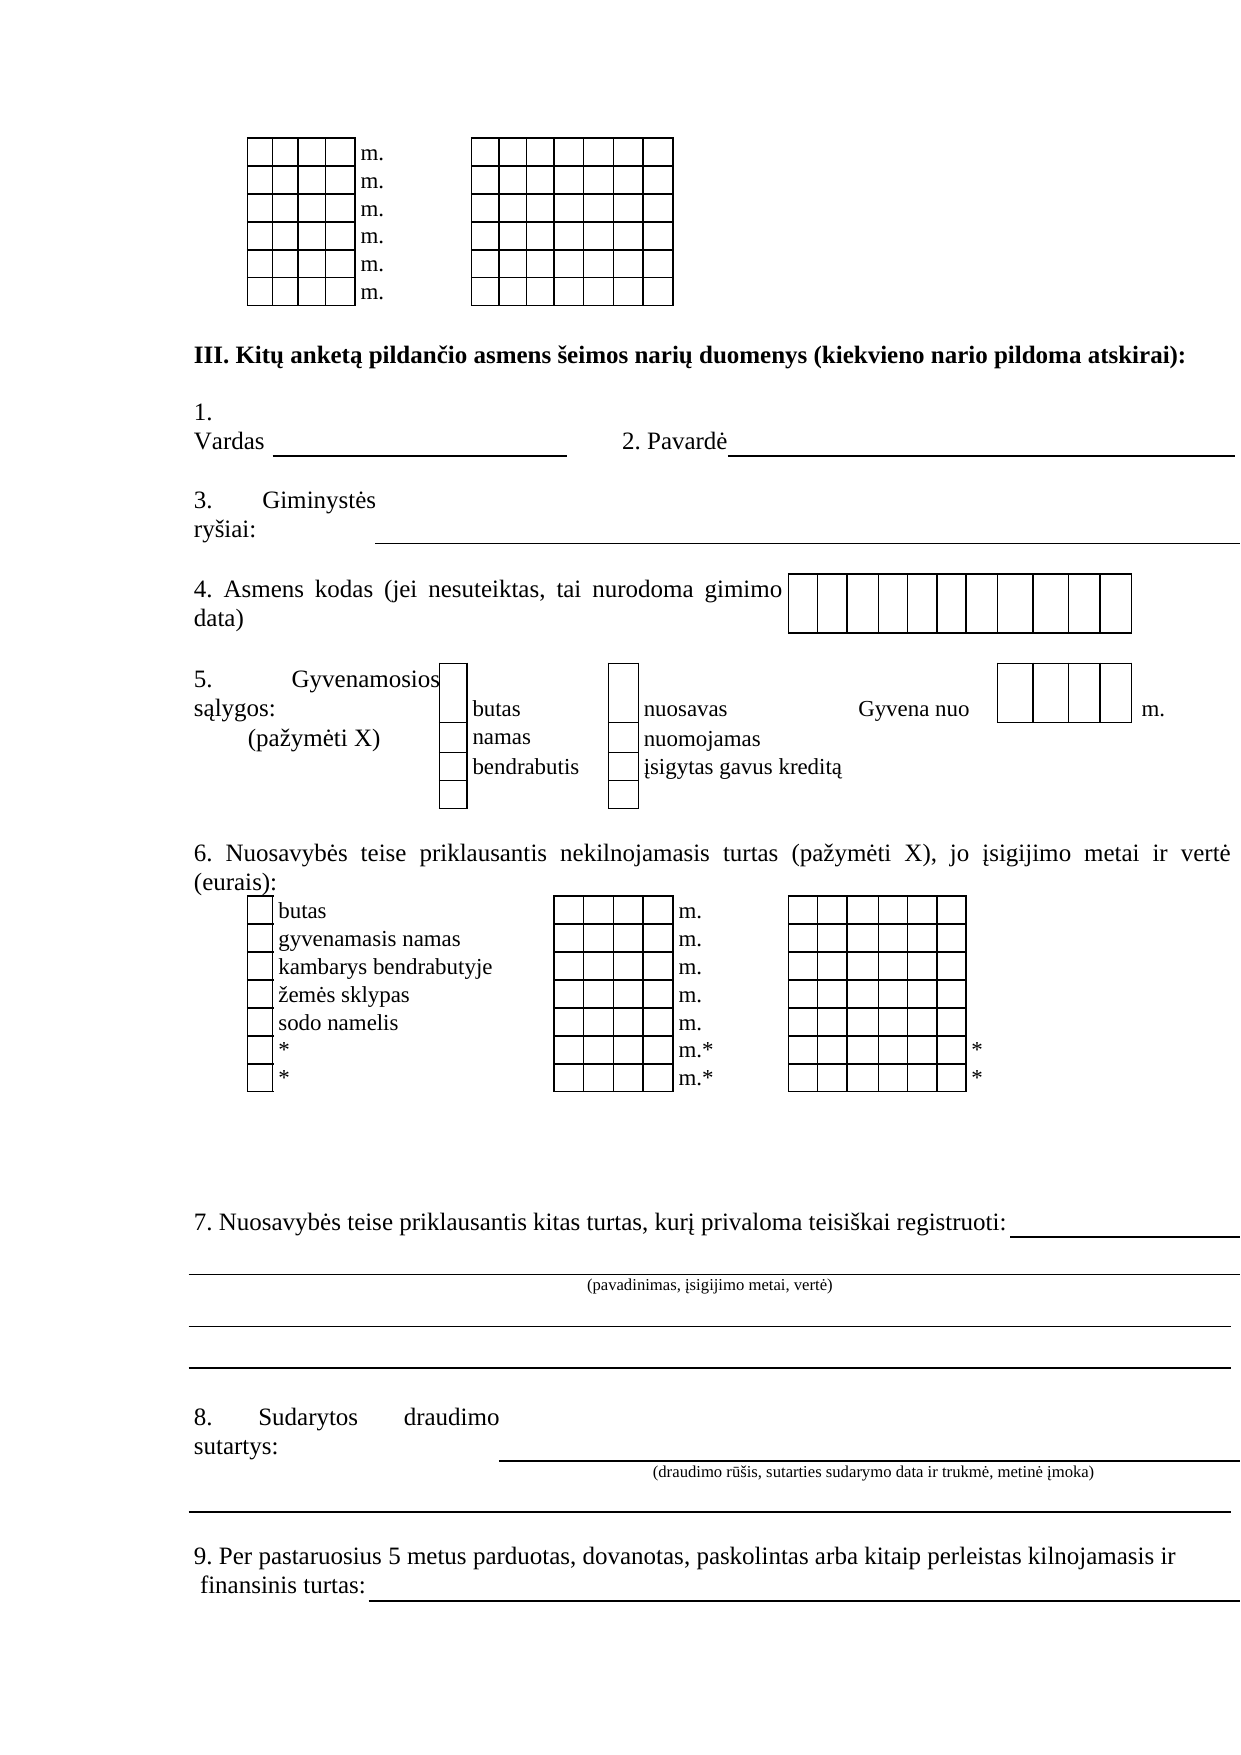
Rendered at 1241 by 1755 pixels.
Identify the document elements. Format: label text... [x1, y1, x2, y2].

table_cell * [967, 1063, 1046, 1091]
table_cell [299, 251, 325, 277]
table_cell [1051, 1007, 1064, 1035]
table_cell [1191, 979, 1196, 1007]
table_cell [789, 575, 817, 632]
table_cell [189, 165, 247, 193]
table_cell [1208, 249, 1231, 277]
table_cell [818, 1037, 846, 1063]
table_cell [937, 165, 941, 193]
table_cell [326, 251, 354, 277]
table_cell [614, 897, 642, 923]
table_cell [1231, 632, 1235, 662]
table_cell [189, 455, 1231, 485]
table_cell [1208, 721, 1231, 752]
table_cell [967, 979, 1046, 1007]
table_cell [1175, 951, 1179, 979]
table_cell [908, 249, 912, 277]
table_cell [1100, 1035, 1113, 1063]
table_cell [883, 221, 908, 249]
table_cell [1096, 249, 1100, 277]
table_cell [1231, 277, 1235, 305]
table_cell [1064, 1063, 1068, 1091]
table_cell [1231, 1294, 1235, 1326]
table_cell [527, 167, 553, 193]
table_cell [609, 664, 638, 721]
table_cell m. [356, 165, 471, 193]
table_cell [908, 897, 936, 923]
table_cell [938, 897, 965, 923]
table_cell [1231, 544, 1235, 573]
table_cell [1196, 923, 1207, 951]
table_cell [941, 277, 966, 305]
table_cell [1175, 193, 1179, 221]
table_cell [1175, 249, 1179, 277]
table_cell [1096, 221, 1100, 249]
table_cell [1196, 193, 1207, 221]
table_cell [764, 137, 788, 165]
table_cell [1159, 193, 1163, 221]
table_cell [1208, 923, 1231, 951]
table_cell [674, 137, 745, 165]
table_cell [1064, 1007, 1068, 1035]
table_cell [847, 277, 851, 305]
table_cell [864, 193, 878, 221]
table_cell m.* [674, 1063, 788, 1091]
table_cell 4. Asmens kodas (jei nesuteiktas, tai nurodoma gimimo data) [189, 573, 788, 632]
table_cell [864, 137, 878, 165]
table_cell m. [356, 277, 471, 305]
table_cell [1231, 118, 1235, 137]
table_cell [1101, 575, 1131, 632]
table_cell [1114, 137, 1127, 165]
table_cell [189, 895, 247, 923]
table_cell [967, 951, 1046, 979]
table_cell [1127, 895, 1131, 923]
table_cell [1051, 277, 1064, 305]
table_cell [1145, 165, 1159, 193]
table_cell [1163, 721, 1175, 752]
table_cell [1175, 277, 1179, 305]
table_cell [908, 193, 912, 221]
table_cell [555, 223, 583, 249]
table_cell [1100, 1007, 1113, 1035]
table_cell [1082, 221, 1096, 249]
table_cell [1127, 1063, 1131, 1091]
table_cell [1175, 663, 1179, 721]
table_cell [1235, 455, 1239, 485]
table_cell [1208, 663, 1231, 721]
table_cell [1231, 752, 1235, 780]
table_cell [938, 1037, 965, 1063]
table_cell [1179, 277, 1191, 305]
table_cell [1145, 249, 1159, 277]
table_cell [793, 137, 818, 165]
table_cell [326, 195, 354, 221]
table_cell [609, 753, 638, 780]
table_cell [1069, 895, 1082, 923]
table_cell [1069, 979, 1082, 1007]
table_cell [759, 137, 763, 165]
table_cell [609, 723, 638, 752]
table_cell [1100, 137, 1113, 165]
table_cell [1179, 721, 1191, 752]
table_cell [1163, 979, 1175, 1007]
table_cell (pažymėti X) [189, 721, 439, 752]
table_cell [1114, 221, 1127, 249]
table_cell [848, 897, 878, 923]
table_cell [822, 277, 847, 305]
table_cell [1131, 137, 1145, 165]
table_cell [1163, 923, 1175, 951]
table_cell [879, 897, 907, 923]
table_cell [1100, 249, 1113, 277]
table_cell [1046, 221, 1051, 249]
table_cell [614, 1037, 642, 1063]
table_cell nuomojamas [639, 721, 847, 752]
table_cell [1235, 249, 1239, 277]
table_cell [1082, 923, 1096, 951]
table_cell [941, 249, 966, 277]
table_cell [1131, 277, 1145, 305]
table_cell [1100, 923, 1113, 951]
table_cell [639, 780, 847, 808]
table_cell [847, 721, 1163, 752]
table_cell [912, 249, 937, 277]
table_cell [326, 278, 354, 305]
table_cell [644, 139, 672, 165]
table_cell [970, 165, 983, 193]
table_cell [908, 1037, 936, 1063]
table_cell [970, 137, 983, 165]
table_cell [1235, 118, 1239, 137]
table_cell [1051, 951, 1064, 979]
table_cell [1010, 249, 1014, 277]
table_cell [1231, 721, 1235, 752]
table_cell [1051, 923, 1064, 951]
table_cell [879, 137, 883, 165]
table_cell [1196, 1007, 1207, 1035]
table_cell [998, 664, 1032, 721]
table_cell [851, 221, 864, 249]
table_cell [1064, 249, 1068, 277]
table_cell [1064, 165, 1068, 193]
table_cell [1196, 1035, 1207, 1063]
table_cell [1179, 1035, 1191, 1063]
table_cell [1231, 808, 1235, 838]
table_cell [847, 221, 851, 249]
table_cell [1179, 165, 1191, 193]
table_cell [818, 1065, 846, 1091]
table_cell [500, 167, 526, 193]
table_cell [848, 1037, 878, 1063]
table_cell [822, 249, 847, 277]
table_cell [1015, 277, 1029, 305]
table_cell [644, 1037, 672, 1063]
table_cell [1208, 1063, 1231, 1091]
table_cell [1175, 1007, 1179, 1035]
table_cell [500, 278, 526, 305]
table_cell 3. Giminystės ryšiai: [189, 485, 375, 543]
table_cell [1046, 249, 1051, 277]
table_cell [1064, 193, 1068, 221]
table_cell [644, 897, 672, 923]
table_cell [1196, 573, 1207, 632]
table_cell [189, 221, 247, 249]
table_cell [614, 1065, 642, 1091]
table_cell [1082, 1035, 1096, 1063]
table_cell Gyvena nuo [847, 663, 997, 721]
table_cell [998, 165, 1010, 193]
table_cell [299, 139, 325, 165]
table_cell [1208, 951, 1231, 979]
table_cell [938, 1065, 965, 1091]
table_cell [1100, 221, 1113, 249]
table_cell [1231, 193, 1235, 221]
table_cell [1127, 221, 1131, 249]
table_cell bendrabutis [468, 752, 608, 780]
table_cell [908, 925, 936, 951]
table_cell [1069, 923, 1082, 951]
table_cell [1159, 573, 1163, 632]
table_cell [793, 193, 818, 221]
table_cell [1208, 221, 1231, 249]
table_cell [879, 575, 907, 632]
table_cell [674, 249, 745, 277]
table_cell [879, 249, 883, 277]
table_cell [1235, 137, 1239, 165]
table_cell [1235, 1035, 1239, 1063]
table_cell [189, 979, 247, 1007]
table_cell [1064, 1035, 1068, 1063]
table_cell [998, 221, 1010, 249]
table_cell [1100, 895, 1113, 923]
table_cell [789, 249, 793, 277]
table_cell [375, 485, 1240, 543]
table_cell [1051, 193, 1064, 221]
table_cell [1163, 951, 1175, 979]
table_cell [879, 221, 883, 249]
table_cell [1231, 221, 1235, 249]
table_cell [1179, 752, 1191, 780]
table_cell [584, 139, 613, 165]
table_cell [1131, 221, 1145, 249]
table_cell [472, 195, 498, 221]
table_cell [1010, 1208, 1240, 1236]
table_cell [912, 277, 937, 305]
table_cell [759, 165, 763, 193]
table_cell [1029, 193, 1033, 221]
table_cell [1163, 752, 1175, 780]
table_cell [983, 249, 997, 277]
table_cell [1069, 1035, 1082, 1063]
table_cell [1046, 895, 1051, 923]
table_cell [644, 1065, 672, 1091]
table_cell [1231, 1481, 1235, 1511]
table_cell [818, 193, 822, 221]
table_cell [273, 223, 297, 249]
table_cell [1033, 193, 1046, 221]
table_cell [1046, 979, 1051, 1007]
table_cell [248, 1037, 272, 1063]
table_cell [273, 251, 297, 277]
table_cell [1029, 249, 1033, 277]
table_cell [1033, 249, 1046, 277]
table_cell [1235, 1294, 1239, 1326]
table_cell [584, 953, 613, 979]
table_cell [879, 981, 907, 1007]
table_cell [1163, 895, 1175, 923]
table_cell [189, 1007, 247, 1035]
table_cell * [273, 1063, 553, 1091]
table_cell [1145, 277, 1159, 305]
table_cell [1208, 165, 1231, 193]
table_cell [1191, 277, 1196, 305]
table_cell namas [468, 721, 608, 752]
table_cell [818, 1009, 846, 1035]
table_cell [1131, 979, 1145, 1007]
table_cell [1096, 277, 1100, 305]
table_cell [1235, 632, 1239, 662]
table_cell [759, 277, 763, 305]
table_cell [1131, 923, 1145, 951]
table_cell [1235, 663, 1239, 721]
table_cell [1179, 979, 1191, 1007]
table_cell 2. Pavardė [567, 398, 728, 455]
table_cell [1046, 277, 1051, 305]
table_cell [1159, 165, 1163, 193]
table_cell [1196, 165, 1207, 193]
table_cell [1163, 165, 1175, 193]
table_cell [1179, 573, 1191, 632]
table_cell [1046, 193, 1051, 221]
table_cell [1069, 951, 1082, 979]
table_cell [970, 277, 983, 305]
table_cell [822, 221, 847, 249]
table_cell [1100, 277, 1113, 305]
table_cell [908, 221, 912, 249]
table_cell [299, 167, 325, 193]
table_cell [1191, 165, 1196, 193]
table_cell [1163, 1007, 1175, 1035]
table_cell [644, 195, 672, 221]
table_cell [818, 575, 846, 632]
table_cell butas [468, 663, 608, 721]
table_cell [1100, 165, 1113, 193]
table_cell [1127, 193, 1131, 221]
table_cell [584, 278, 613, 305]
table_cell [1069, 664, 1099, 721]
table_cell [189, 1367, 1240, 1402]
table_cell [1131, 951, 1145, 979]
table_cell [1231, 137, 1235, 165]
table_cell [189, 632, 1231, 662]
table_cell [1010, 193, 1014, 221]
table_cell [189, 1236, 1240, 1274]
table_cell [848, 953, 878, 979]
table_cell [1046, 1063, 1051, 1091]
table_cell [1235, 951, 1239, 979]
table_cell [1191, 923, 1196, 951]
table_cell [1196, 221, 1207, 249]
table_cell [1051, 1035, 1064, 1063]
table_cell [1163, 1063, 1175, 1091]
table_cell [1163, 137, 1175, 165]
table_cell [1163, 573, 1175, 632]
table_cell [1191, 780, 1196, 808]
table_cell m.* [674, 1035, 788, 1063]
table_cell [369, 1570, 1240, 1600]
table_cell [908, 1009, 936, 1035]
table_cell [847, 780, 1163, 808]
table_cell [848, 1065, 878, 1091]
table_cell [1231, 951, 1235, 979]
table_cell [1159, 137, 1163, 165]
table_cell m. [356, 137, 471, 165]
table_cell [908, 981, 936, 1007]
table_cell [614, 278, 642, 305]
table_cell [1069, 137, 1082, 165]
table_cell [500, 251, 526, 277]
table_cell [1191, 895, 1196, 923]
table_cell [1196, 277, 1207, 305]
table_cell [1082, 193, 1096, 221]
table_cell žemės sklypas [273, 979, 553, 1007]
table_cell [1145, 1035, 1159, 1063]
table_cell [879, 1009, 907, 1035]
table_cell [1231, 573, 1235, 632]
table_cell [1235, 895, 1239, 923]
table_cell [941, 221, 966, 249]
table_cell [1235, 979, 1239, 1007]
table_cell [1145, 193, 1159, 221]
table_cell [1082, 1063, 1096, 1091]
table_cell [500, 139, 526, 165]
table_cell [789, 1065, 817, 1091]
table_cell [1114, 1035, 1127, 1063]
table_cell [818, 925, 846, 951]
table_cell [967, 575, 997, 632]
table_cell [1127, 137, 1131, 165]
table_cell [1208, 780, 1231, 808]
table_cell [1051, 249, 1064, 277]
table_cell [789, 1037, 817, 1063]
table_cell [789, 277, 793, 305]
table_cell [883, 277, 908, 305]
table_cell [189, 780, 439, 808]
table_cell [1145, 573, 1159, 632]
table_cell [1096, 895, 1100, 923]
table_cell [1051, 165, 1064, 193]
table_cell [440, 664, 466, 721]
table_cell [1159, 1035, 1163, 1063]
table_cell [998, 575, 1032, 632]
table_cell [1114, 979, 1127, 1007]
table_cell 1. Vardas [189, 398, 273, 455]
table_cell [555, 1065, 583, 1091]
table_cell m. [356, 221, 471, 249]
table_cell [883, 249, 908, 277]
table_cell [998, 137, 1010, 165]
table_cell [555, 195, 583, 221]
table_cell [189, 1511, 1240, 1541]
table_cell [1082, 277, 1096, 305]
table_cell [1159, 1063, 1163, 1091]
table_cell [1235, 193, 1239, 221]
table_cell [189, 543, 1231, 573]
table_cell [822, 165, 847, 193]
table_cell m. [1132, 663, 1175, 721]
table_cell [248, 278, 272, 305]
table_cell [1046, 951, 1051, 979]
table_cell [848, 981, 878, 1007]
table_cell [1175, 752, 1179, 780]
table_cell [851, 193, 864, 221]
table_cell [1235, 1326, 1239, 1367]
table_cell [189, 951, 247, 979]
table_cell [614, 139, 642, 165]
table_cell [500, 195, 526, 221]
table_cell [1114, 1007, 1127, 1035]
table_cell [912, 137, 937, 165]
table_cell [1175, 979, 1179, 1007]
table_cell [966, 165, 970, 193]
table_cell [1163, 780, 1175, 808]
table_cell [1069, 1007, 1082, 1035]
table_cell [745, 249, 759, 277]
table_cell [644, 953, 672, 979]
table_cell [527, 278, 553, 305]
table_cell [937, 249, 941, 277]
table_cell [614, 925, 642, 951]
table_cell [1235, 1007, 1239, 1035]
table_cell [1034, 575, 1068, 632]
table_cell [764, 221, 788, 249]
table_cell [614, 953, 642, 979]
table_cell [1235, 165, 1239, 193]
table_cell [1069, 1063, 1082, 1091]
table_cell [189, 193, 247, 221]
table_cell [1235, 277, 1239, 305]
table_cell [966, 277, 970, 305]
table_cell [189, 249, 247, 277]
table_cell [1175, 137, 1179, 165]
table_cell [1191, 951, 1196, 979]
table_cell [1029, 165, 1033, 193]
table_cell [1196, 979, 1207, 1007]
table_cell [1096, 137, 1100, 165]
table_cell * [967, 1035, 1046, 1063]
table_cell [1179, 193, 1191, 221]
table_cell m. [674, 951, 788, 979]
table_cell [1082, 951, 1096, 979]
table_cell [1179, 137, 1191, 165]
table_cell [938, 981, 965, 1007]
table_cell [1064, 951, 1068, 979]
table_cell [1051, 1063, 1064, 1091]
table_cell [908, 575, 936, 632]
table_cell [1179, 663, 1191, 721]
table_cell [273, 278, 297, 305]
table_cell [1196, 895, 1207, 923]
table_cell [1159, 249, 1163, 277]
table_cell [248, 139, 272, 165]
table_cell [883, 137, 908, 165]
table_cell [1096, 951, 1100, 979]
table_cell [966, 221, 970, 249]
table_cell [1046, 923, 1051, 951]
table_cell [1114, 193, 1127, 221]
table_cell [908, 277, 912, 305]
table_cell [864, 249, 878, 277]
table_cell [248, 195, 272, 221]
table_cell [822, 193, 847, 221]
table_cell [1064, 895, 1068, 923]
table_cell [1231, 979, 1235, 1007]
table_cell [1015, 193, 1029, 221]
table_cell [1235, 923, 1239, 951]
table_cell [584, 897, 613, 923]
table_cell [614, 981, 642, 1007]
table_cell [1145, 979, 1159, 1007]
table_cell [1114, 249, 1127, 277]
table_cell 6. Nuosavybės teise priklausantis nekilnojamasis turtas (pažymėti X), jo įsigijimo metai ir vertė (eurais): [189, 838, 1231, 895]
table_cell [1069, 575, 1099, 632]
table_cell [1231, 838, 1235, 895]
table_cell [1131, 895, 1145, 923]
table_cell [1231, 369, 1235, 397]
table_cell [1235, 838, 1239, 895]
table_cell [793, 165, 818, 193]
table_cell [1231, 923, 1235, 951]
table_cell nuosavas [639, 663, 847, 721]
table_cell [1082, 137, 1096, 165]
table_cell [1191, 137, 1196, 165]
table_cell [879, 925, 907, 951]
table_cell [970, 193, 983, 221]
table_cell [759, 221, 763, 249]
table_cell [1235, 369, 1239, 397]
table_cell [248, 251, 272, 277]
table_cell [1029, 221, 1033, 249]
table_cell [728, 398, 1235, 455]
table_cell [1179, 895, 1191, 923]
table_cell [1033, 221, 1046, 249]
table_cell [1010, 1091, 1240, 1207]
table_cell [818, 221, 822, 249]
table_cell [908, 165, 912, 193]
table_cell (pavadinimas, įsigijimo metai, vertė) [189, 1275, 1231, 1294]
table_cell [983, 137, 997, 165]
table_cell [941, 193, 966, 221]
table_cell [998, 277, 1010, 305]
table_cell [1191, 193, 1196, 221]
table_cell [864, 277, 878, 305]
table_cell m. [674, 923, 788, 951]
table_cell [1069, 221, 1082, 249]
table_cell [189, 752, 439, 780]
table_cell [1175, 721, 1179, 752]
table_cell [1159, 1007, 1163, 1035]
table_cell [1100, 193, 1113, 221]
table_cell [1231, 1275, 1235, 1294]
table_cell [440, 723, 466, 752]
table_cell [1033, 137, 1046, 165]
table_cell [818, 953, 846, 979]
table_cell [1101, 664, 1131, 721]
table_cell [912, 165, 937, 193]
table_cell [966, 193, 970, 221]
table_cell [1010, 137, 1014, 165]
table_cell [879, 277, 883, 305]
table_cell [937, 277, 941, 305]
table_cell [1127, 923, 1131, 951]
table_cell [967, 1007, 1046, 1035]
table_cell [299, 195, 325, 221]
table_cell [1029, 137, 1033, 165]
table_cell [527, 223, 553, 249]
table_cell [1231, 780, 1235, 808]
table_cell [848, 575, 878, 632]
table_cell [248, 897, 272, 923]
table_cell [584, 223, 613, 249]
table_cell [941, 165, 966, 193]
table_cell [584, 1065, 613, 1091]
table_cell [1191, 1063, 1196, 1091]
table_cell [1127, 1007, 1131, 1035]
table_cell [555, 167, 583, 193]
table_cell [584, 251, 613, 277]
table_cell [1069, 249, 1082, 277]
table_cell [879, 1065, 907, 1091]
table_cell [1163, 277, 1175, 305]
table_cell [1235, 340, 1239, 369]
table_cell [1163, 249, 1175, 277]
table_cell [1235, 573, 1239, 632]
table_cell [851, 137, 864, 165]
table_cell [189, 369, 1231, 397]
table_cell [1064, 277, 1068, 305]
table_cell [1231, 249, 1235, 277]
table_cell [468, 780, 608, 808]
table_cell [847, 165, 851, 193]
table_cell [1010, 277, 1014, 305]
table_cell [912, 221, 937, 249]
table_cell [908, 1065, 936, 1091]
table_cell [1175, 780, 1179, 808]
table_cell [674, 221, 745, 249]
table_cell [967, 923, 1046, 951]
table_cell [527, 195, 553, 221]
table_cell [248, 223, 272, 249]
table_cell [189, 923, 247, 951]
table_cell [644, 167, 672, 193]
table_cell [1145, 1063, 1159, 1091]
table_cell m. [674, 895, 788, 923]
table_cell [555, 251, 583, 277]
table_cell [189, 808, 1231, 838]
table_cell [189, 1294, 1231, 1326]
table_cell [938, 575, 965, 632]
table_cell [789, 165, 793, 193]
table_cell [1179, 249, 1191, 277]
table_cell [818, 981, 846, 1007]
table_cell [1191, 249, 1196, 277]
table_cell [1175, 165, 1179, 193]
table_cell [912, 193, 937, 221]
table_cell [1208, 1007, 1231, 1035]
table_cell [248, 953, 272, 979]
table_cell [1231, 895, 1235, 923]
table_cell [966, 249, 970, 277]
table_cell [614, 223, 642, 249]
table_cell [1175, 895, 1179, 923]
table_cell [527, 139, 553, 165]
table_cell [789, 221, 793, 249]
table_cell [1051, 979, 1064, 1007]
table_cell [1015, 249, 1029, 277]
table_cell [189, 118, 1231, 137]
table_cell butas [273, 895, 553, 923]
table_cell [764, 249, 788, 277]
table_cell [584, 981, 613, 1007]
table_cell [1235, 1275, 1239, 1294]
table_cell [299, 278, 325, 305]
table_cell [1082, 249, 1096, 277]
table_cell [189, 137, 247, 165]
table_cell [745, 165, 759, 193]
table_cell [1208, 895, 1231, 923]
table_cell [759, 193, 763, 221]
table_cell [1196, 137, 1207, 165]
table_cell [189, 1460, 499, 1481]
table_cell [555, 278, 583, 305]
table_cell [764, 193, 788, 221]
table_cell [851, 277, 864, 305]
table_cell [1208, 573, 1231, 632]
table_cell [864, 221, 878, 249]
table_cell [189, 1091, 1010, 1207]
table_cell [1114, 165, 1127, 193]
table_cell (draudimo rūšis, sutarties sudarymo data ir trukmė, metinė įmoka) [499, 1462, 1240, 1481]
table_cell gyvenamasis namas [273, 923, 553, 951]
table_cell III. Kitų anketą pildančio asmens šeimos narių duomenys (kiekvieno nario pildoma atskirai): [189, 340, 1231, 369]
table_cell [851, 249, 864, 277]
table_cell [848, 1009, 878, 1035]
table_cell [1208, 752, 1231, 780]
table_cell [1196, 663, 1207, 721]
table_cell [1069, 165, 1082, 193]
table_cell [1127, 951, 1131, 979]
table_cell [1100, 1063, 1113, 1091]
table_cell [966, 137, 970, 165]
table_cell [1175, 1063, 1179, 1091]
table_cell [1196, 780, 1207, 808]
table_cell [1208, 979, 1231, 1007]
table_cell [1175, 573, 1179, 632]
table_cell [326, 139, 354, 165]
table_cell [1231, 457, 1235, 485]
table_cell 5. Gyvenamosios sąlygos: [189, 663, 439, 721]
table_cell [584, 1009, 613, 1035]
table_cell [1096, 193, 1100, 221]
table_cell [609, 781, 638, 808]
table_cell [1132, 573, 1145, 632]
table_cell [847, 137, 851, 165]
table_cell [745, 277, 759, 305]
table_cell [847, 249, 851, 277]
table_cell [1235, 1063, 1239, 1091]
table_cell [1033, 165, 1046, 193]
table_cell [1179, 221, 1191, 249]
table_cell [818, 249, 822, 277]
table_cell * [273, 1035, 553, 1063]
table_cell [1064, 923, 1068, 951]
table_cell [1114, 277, 1127, 305]
table_cell [1046, 137, 1051, 165]
table_cell [499, 1403, 1240, 1460]
table_cell [1235, 721, 1239, 752]
table_cell [998, 249, 1010, 277]
table_cell [1127, 979, 1131, 1007]
table_cell [983, 221, 997, 249]
table_cell m. [356, 193, 471, 221]
table_cell [879, 1037, 907, 1063]
table_cell [1131, 165, 1145, 193]
table_cell [273, 139, 297, 165]
table_cell [983, 277, 997, 305]
table_cell [1191, 663, 1196, 721]
table_cell 9. Per pastaruosius 5 metus parduotas, dovanotas, paskolintas arba kitaip perleistas kilnojamasis ir [189, 1541, 1240, 1570]
table_cell [1064, 979, 1068, 1007]
table_cell [1235, 752, 1239, 780]
table_cell [644, 1009, 672, 1035]
table_cell [941, 137, 966, 165]
table_cell [1191, 221, 1196, 249]
table_cell [189, 1035, 247, 1063]
table_cell [644, 278, 672, 305]
table_cell [1069, 277, 1082, 305]
table_cell [879, 165, 883, 193]
table_cell [472, 139, 498, 165]
table_cell m. [674, 1007, 788, 1035]
table_cell [440, 781, 466, 808]
table_cell [1082, 165, 1096, 193]
table_cell [440, 753, 466, 780]
table_cell [1127, 249, 1131, 277]
table_cell [1179, 780, 1191, 808]
table_cell [818, 165, 822, 193]
table_cell [1191, 1007, 1196, 1035]
table_cell m. [356, 249, 471, 277]
table_cell [1145, 137, 1159, 165]
table_cell [1015, 165, 1029, 193]
table_cell [793, 277, 818, 305]
table_cell [789, 925, 817, 951]
table_cell [937, 193, 941, 221]
table_cell kambarys bendrabutyje [273, 951, 553, 979]
table_cell [937, 137, 941, 165]
table_cell [248, 925, 272, 951]
table_cell [614, 195, 642, 221]
table_cell [1010, 221, 1014, 249]
table_cell [614, 167, 642, 193]
table_cell [1231, 1007, 1235, 1035]
table_cell [189, 277, 247, 305]
table_cell [1096, 1007, 1100, 1035]
table_cell [1235, 221, 1239, 249]
table_cell [1131, 249, 1145, 277]
table_cell [1096, 923, 1100, 951]
table_cell [189, 1063, 247, 1091]
table_cell [500, 223, 526, 249]
table_cell [1163, 221, 1175, 249]
table_cell [1131, 1007, 1145, 1035]
table_cell [1163, 1035, 1175, 1063]
table_cell [938, 953, 965, 979]
table_cell [793, 221, 818, 249]
table_cell [1235, 398, 1239, 455]
table_cell [248, 167, 272, 193]
table_cell [879, 193, 883, 221]
table_cell [1082, 895, 1096, 923]
table_cell [1015, 137, 1029, 165]
table_cell [1127, 277, 1131, 305]
table_cell [1235, 780, 1239, 808]
table_cell [1159, 277, 1163, 305]
table_cell [1046, 165, 1051, 193]
table_cell [1235, 544, 1239, 573]
table_cell [1196, 951, 1207, 979]
table_cell sodo namelis [273, 1007, 553, 1035]
table_cell [1046, 1035, 1051, 1063]
table_cell [326, 167, 354, 193]
table_cell [1179, 1063, 1191, 1091]
table_cell [1033, 277, 1046, 305]
table_cell [614, 251, 642, 277]
table_cell [1046, 1007, 1051, 1035]
table_cell [1191, 721, 1196, 752]
table_cell [822, 137, 847, 165]
table_cell [1196, 249, 1207, 277]
table_cell [883, 165, 908, 193]
table_cell [248, 981, 272, 1007]
table_cell įsigytas gavus kreditą [639, 752, 847, 780]
table_cell [614, 1009, 642, 1035]
table_cell 7. Nuosavybės teise priklausantis kitas turtas, kurį privaloma teisiškai registruoti: [189, 1208, 1010, 1236]
table_cell [555, 139, 583, 165]
table_cell [998, 193, 1010, 221]
table_cell [1082, 979, 1096, 1007]
table_cell [1096, 165, 1100, 193]
table_cell [555, 897, 583, 923]
table_cell [1114, 895, 1127, 923]
table_cell [1196, 1063, 1207, 1091]
table_cell [983, 193, 997, 221]
table_cell [273, 195, 297, 221]
table_cell [1131, 193, 1145, 221]
table_cell [555, 925, 583, 951]
table_cell [789, 1009, 817, 1035]
table_cell [1145, 923, 1159, 951]
table_cell [472, 251, 498, 277]
table_cell finansinis turtas: [189, 1570, 368, 1600]
table_cell [818, 137, 822, 165]
table_cell [326, 223, 354, 249]
table_cell [864, 165, 878, 193]
table_cell [472, 278, 498, 305]
table_cell [1175, 1035, 1179, 1063]
table_cell [938, 925, 965, 951]
table_cell [1034, 664, 1068, 721]
table_cell [1163, 193, 1175, 221]
table_cell [1175, 221, 1179, 249]
table_cell [983, 165, 997, 193]
table_cell [189, 305, 1240, 340]
table_cell [1096, 979, 1100, 1007]
table_cell [937, 221, 941, 249]
table_cell [248, 1065, 272, 1091]
table_cell [848, 925, 878, 951]
table_cell [1159, 221, 1163, 249]
table_cell [472, 167, 498, 193]
table_cell [644, 251, 672, 277]
table_cell [674, 277, 745, 305]
table_cell [789, 897, 817, 923]
table_cell [789, 953, 817, 979]
table_cell [189, 1481, 1231, 1511]
table_cell [908, 137, 912, 165]
table_cell [851, 165, 864, 193]
table_cell [1196, 752, 1207, 780]
table_cell [1159, 895, 1163, 923]
table_cell [938, 1009, 965, 1035]
table_cell [793, 249, 818, 277]
table_cell [1145, 951, 1159, 979]
table_cell [555, 953, 583, 979]
table_cell [883, 193, 908, 221]
table_cell [1051, 221, 1064, 249]
table_cell [789, 981, 817, 1007]
table_cell [759, 249, 763, 277]
table_cell [745, 193, 759, 221]
table_cell [555, 981, 583, 1007]
table_cell [847, 752, 1163, 780]
table_cell [644, 981, 672, 1007]
table_cell [1114, 951, 1127, 979]
table_cell [1114, 923, 1127, 951]
table_cell [1179, 1007, 1191, 1035]
table_cell [1029, 277, 1033, 305]
table_cell [879, 953, 907, 979]
table_cell [1191, 1035, 1196, 1063]
table_cell [1208, 1035, 1231, 1063]
table_cell [1208, 277, 1231, 305]
table_cell [584, 1037, 613, 1063]
table_cell [745, 137, 759, 165]
table_cell [1010, 165, 1014, 193]
table_cell [584, 195, 613, 221]
table_cell [674, 193, 745, 221]
table_cell [1191, 573, 1196, 632]
table_cell [1069, 193, 1082, 221]
table_cell [1231, 1063, 1235, 1091]
table_cell [1191, 752, 1196, 780]
table_cell [1231, 1035, 1235, 1063]
table_cell [584, 925, 613, 951]
table_cell [1127, 1035, 1131, 1063]
table_cell [970, 221, 983, 249]
table_cell [818, 897, 846, 923]
table_cell [674, 165, 745, 193]
table_cell [248, 1009, 272, 1035]
table_cell [1096, 1035, 1100, 1063]
table_cell [1231, 165, 1235, 193]
table_cell [1231, 340, 1235, 369]
table_cell [789, 193, 793, 221]
table_cell [1051, 895, 1064, 923]
table_cell [1145, 1007, 1159, 1035]
table_cell [1051, 137, 1064, 165]
table_cell [1235, 1481, 1239, 1511]
table_cell [1131, 1063, 1145, 1091]
table_cell [1235, 808, 1239, 838]
table_cell 8. Sudarytos draudimo sutartys: [189, 1403, 499, 1460]
table_cell [1082, 1007, 1096, 1035]
table_cell [1175, 923, 1179, 951]
table_cell [1231, 1326, 1235, 1367]
table_cell [472, 223, 498, 249]
table_cell [273, 398, 567, 455]
table_cell [1208, 193, 1231, 221]
table_cell [584, 167, 613, 193]
table_cell [818, 277, 822, 305]
table_cell [1064, 137, 1068, 165]
table_cell [1145, 895, 1159, 923]
table_cell [555, 1037, 583, 1063]
table_cell [847, 193, 851, 221]
table_cell [789, 137, 793, 165]
table_cell [764, 277, 788, 305]
table_cell [1114, 1063, 1127, 1091]
table_cell [967, 895, 1046, 923]
table_cell [1096, 1063, 1100, 1091]
table_cell [1159, 951, 1163, 979]
table_cell [527, 251, 553, 277]
table_cell m. [674, 979, 788, 1007]
table_cell [1159, 923, 1163, 951]
table_cell [273, 167, 297, 193]
table_cell [644, 925, 672, 951]
table_cell [1127, 165, 1131, 193]
table_cell [1159, 979, 1163, 1007]
table_cell [1100, 979, 1113, 1007]
table_cell [555, 1009, 583, 1035]
table_cell [970, 249, 983, 277]
table_cell [1208, 137, 1231, 165]
table_cell [299, 223, 325, 249]
table_cell [189, 1327, 1231, 1367]
table_cell [1015, 221, 1029, 249]
table_cell [1145, 221, 1159, 249]
table_cell [644, 223, 672, 249]
table_cell [1179, 951, 1191, 979]
table_cell [1064, 221, 1068, 249]
table_cell [1100, 951, 1113, 979]
table_cell [1131, 1035, 1145, 1063]
table_cell [1179, 923, 1191, 951]
table_cell [1231, 663, 1235, 721]
table_cell [908, 953, 936, 979]
table_cell [764, 165, 788, 193]
table_cell [1196, 721, 1207, 752]
table_cell [745, 221, 759, 249]
